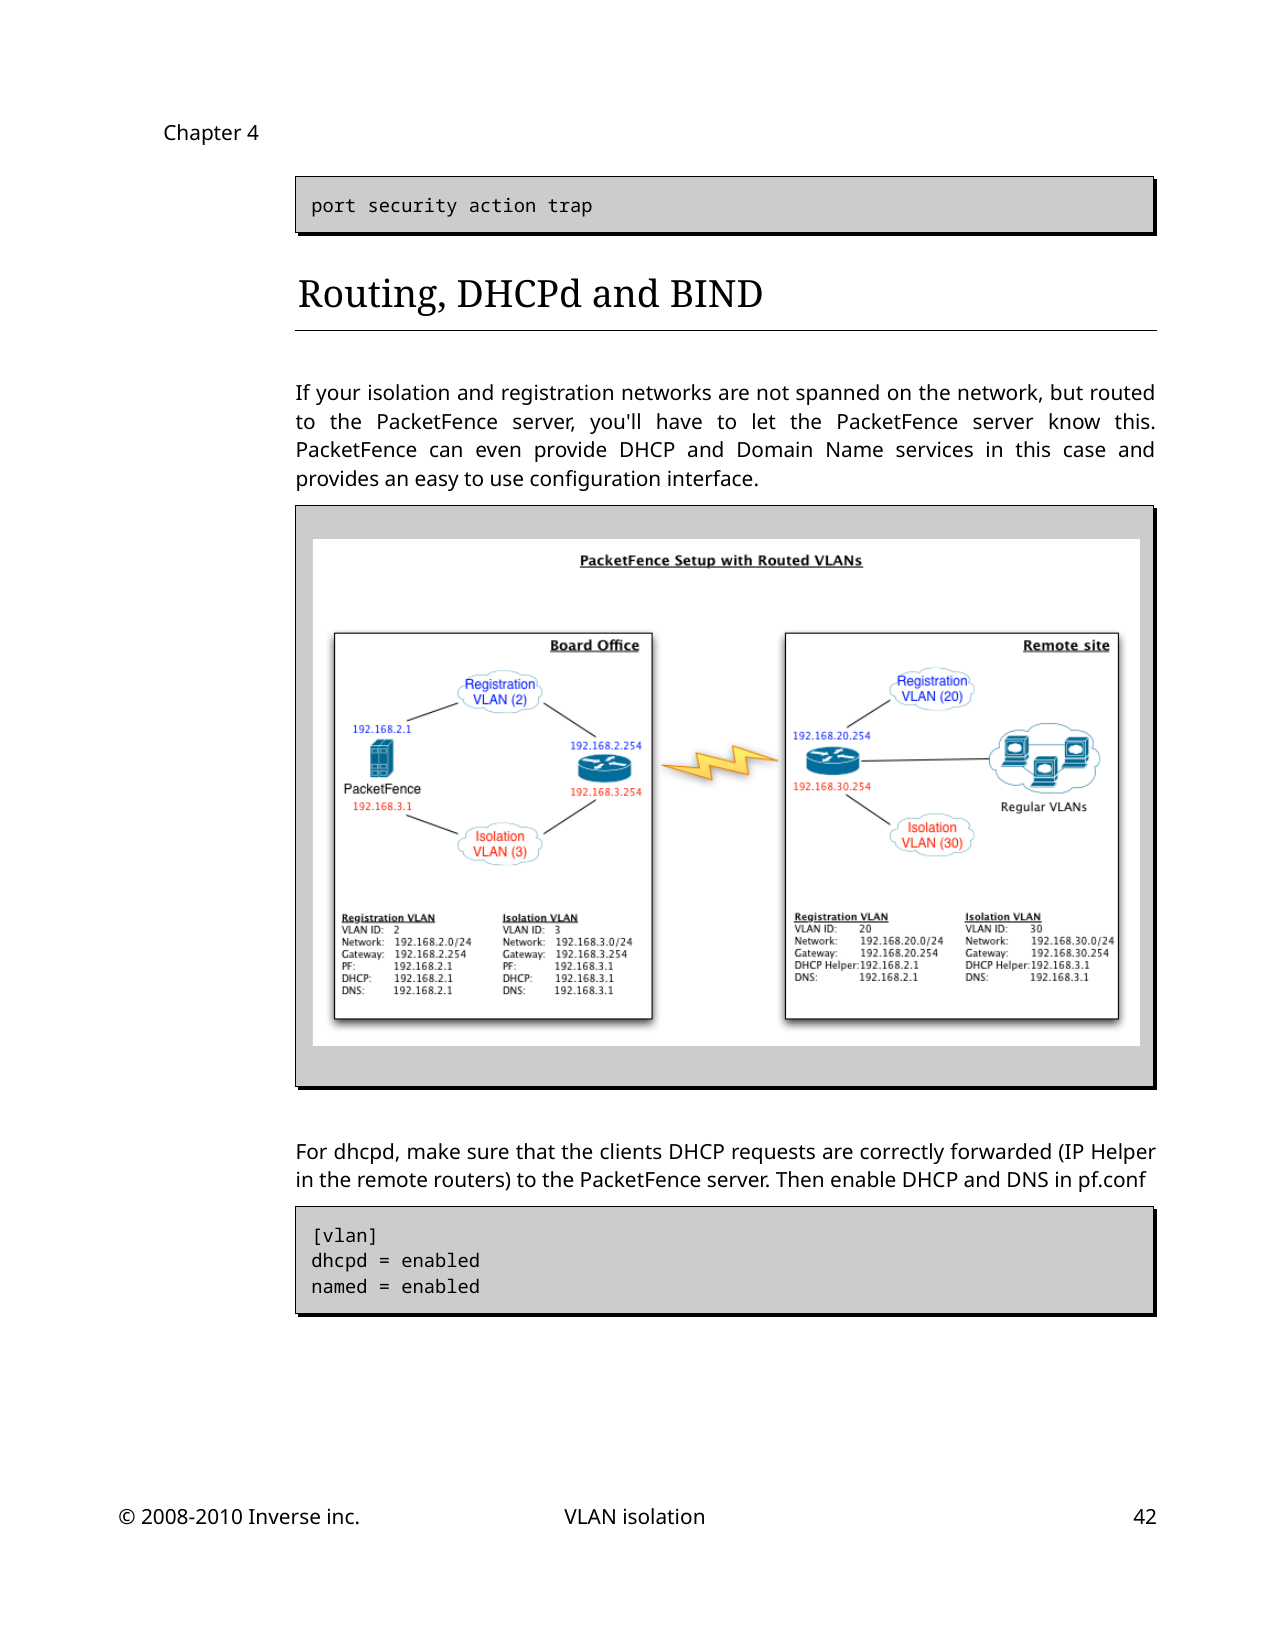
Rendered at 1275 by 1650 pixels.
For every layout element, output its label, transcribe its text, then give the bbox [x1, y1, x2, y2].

text [vlan] dhcpd = enabled named = enabled [296, 1207, 1153, 1313]
text For dhcpd, make sure that the clients DHCP requests are correctly forwarded (IP Helper in the remote routers) to the PacketFence server. Then enable DHCP and DNS in pf.conf [295, 1137, 1157, 1194]
text If your isolation and registration networks are not spanned on the network, but routed to the PacketFence server, you'll have to let the PacketFence server know this. PacketFence can even provide DHCP and Domain Name services in this case and provides an easy to use configuration interface. [295, 378, 1157, 492]
text port security action trap [296, 177, 1153, 232]
subtitle Routing, DHCPd and BIND [295, 267, 1157, 330]
picture [312, 539, 1140, 1046]
